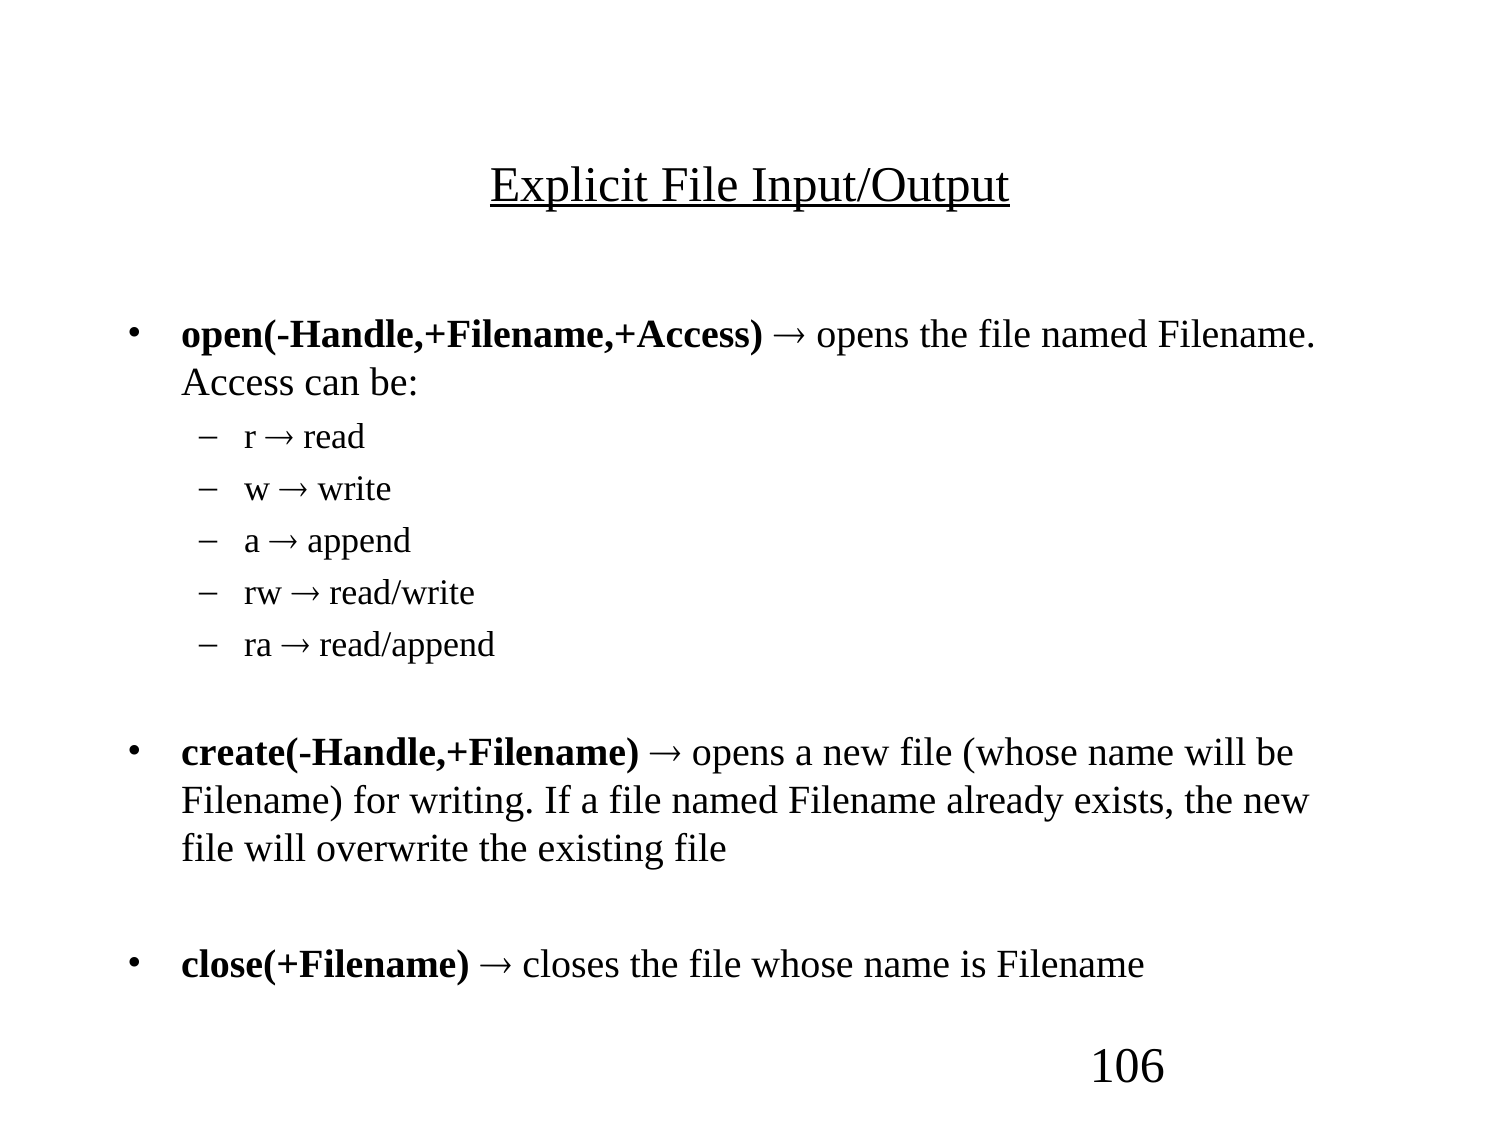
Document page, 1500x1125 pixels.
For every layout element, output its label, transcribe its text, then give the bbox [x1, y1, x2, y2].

title Explicit File Input/Output [112, 87, 1388, 276]
list open(-Handle,+Filename,+Access)  opens the file named Filename. Access can be: r  read w  write a  append rw  read/write ra  read/append create(-Handle,+Filename)  opens a new file (whose name will be Filename) for writing. If a file named Filename already exists, the new file will overwrite the existing file close(+Filename)  closes the file whose name is Filename [112, 299, 1388, 1000]
